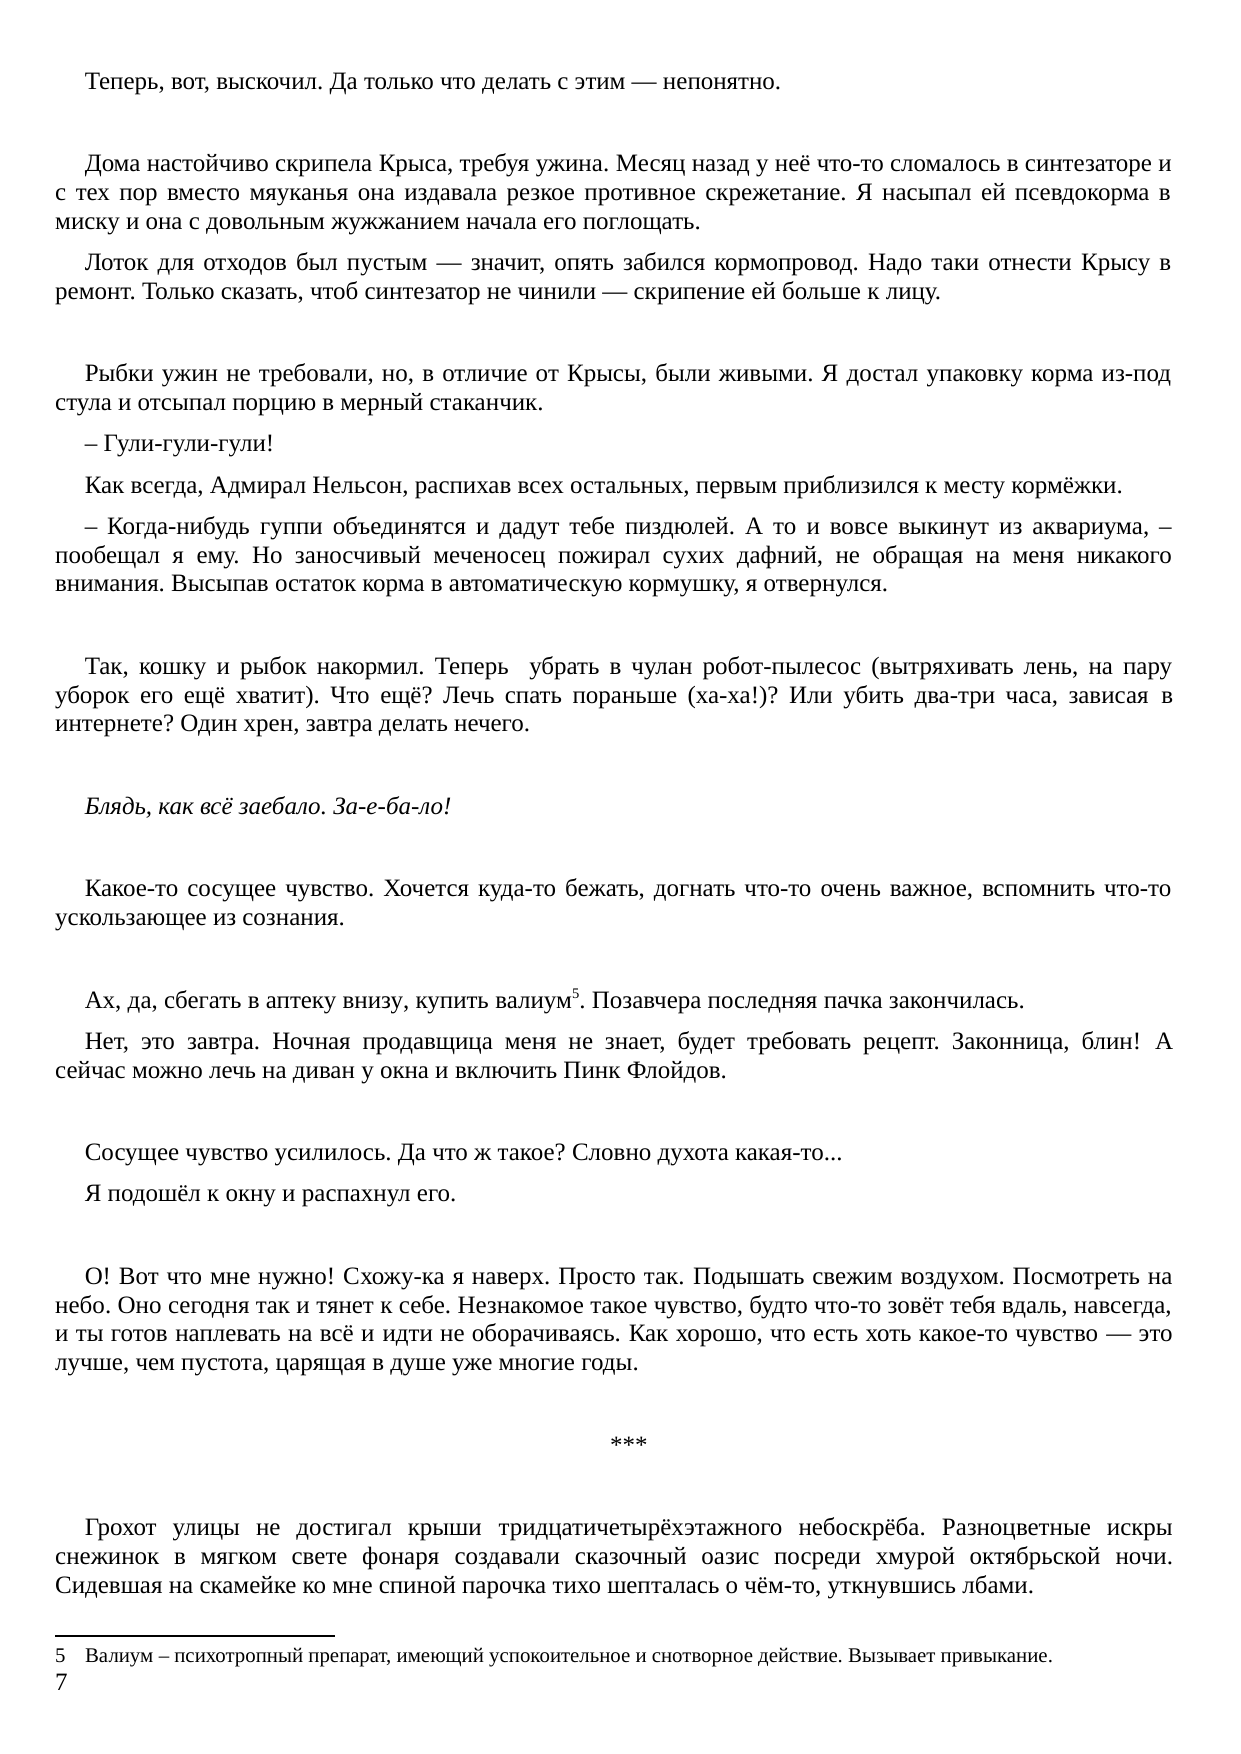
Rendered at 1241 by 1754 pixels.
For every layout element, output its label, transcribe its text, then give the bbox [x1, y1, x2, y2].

text Так, кошку и рыбок накормил. Теперь убрать в чулан робот-пылесос (вытряхивать лень, на пару уборок его ещё хватит). Что ещё? Лечь спать пораньше (ха-ха!)? Или убить два-три часа, зависая в интернете? Один хрен, завтра делать нечего. [55, 651, 1173, 737]
text Нет, это завтра. Ночная продавщица меня не знает, будет требовать рецепт. Законница, блин! А сейчас можно лечь на диван у окна и включить Пинк Флойдов. [55, 1026, 1173, 1083]
text Грохот улицы не достигал крыши тридцатичетырёхэтажного небоскрёба. Разноцветные искры снежинок в мягком свете фонаря создавали сказочный оазис посреди хмурой октябрьской ночи. Сидевшая на скамейке ко мне спиной парочка тихо шепталась о чём-то, уткнувшись лбами. [55, 1512, 1173, 1598]
text О! Вот что мне нужно! Схожу-ка я наверх. Просто так. Подышать свежим воздухом. Посмотреть на небо. Оно сегодня так и тянет к себе. Незнакомое такое чувство, будто что-то зовёт тебя вдаль, навсегда, и ты готов наплевать на всё и идти не оборачиваясь. Как хорошо, что есть хоть какое-то чувство — это лучше, чем пустота, царящая в душе уже многие годы. [55, 1261, 1173, 1376]
text Рыбки ужин не требовали, но, в отличие от Крысы, были живыми. Я достал упаковку корма из-под стула и отсыпал порцию в мерный стаканчик. [55, 358, 1173, 416]
text Теперь, вот, выскочил. Да только что делать с этим — непонятно. [55, 66, 1173, 95]
text Блядь, как всё заебало. За-е-ба-ло! [55, 791, 1173, 820]
text Какое-то сосущее чувство. Хочется куда-то бежать, догнать что-то очень важное, вспомнить что-то ускользающее из сознания. [55, 873, 1173, 931]
text Как всегда, Адмирал Нельсон, распихав всех остальных, первым приблизился к месту кормёжки. [55, 470, 1173, 498]
text Я подошёл к окну и распахнул его. [55, 1178, 1173, 1207]
text Лоток для отходов был пустым — значит, опять забился кормопровод. Надо таки отнести Крысу в ремонт. Только сказать, чтоб синтезатор не чинили — скрипение ей больше к лицу. [55, 247, 1173, 305]
text – Когда-нибудь гуппи объединятся и дадут тебе пиздюлей. А то и вовсе выкинут из аквариума, – пообещал я ему. Но заносчивый меченосец пожирал сухих дафний, не обращая на меня никакого внимания. Высыпав остаток корма в автоматическую кормушку, я отвернулся. [55, 511, 1173, 597]
text – Гули-гули-гули! [55, 428, 1173, 457]
text Сосущее чувство усилилось. Да что ж такое? Словно духота какая-то... [55, 1137, 1173, 1166]
text *** [55, 1430, 1173, 1458]
text Валиум – психотропный препарат, имеющий успокоительное и снотворное действие. Вызывает привыкание. [55, 1642, 1173, 1667]
text Ах, да, сбегать в аптеку внизу, купить валиум. Позавчера последняя пачка закончилась. [55, 985, 1173, 1013]
text Дома настойчиво скрипела Крыса, требуя ужина. Месяц назад у неё что-то сломалось в синтезаторе и с тех пор вместо мяуканья она издавала резкое противное скрежетание. Я насыпал ей псевдокорма в миску и она с довольным жужжанием начала его поглощать. [55, 148, 1173, 235]
